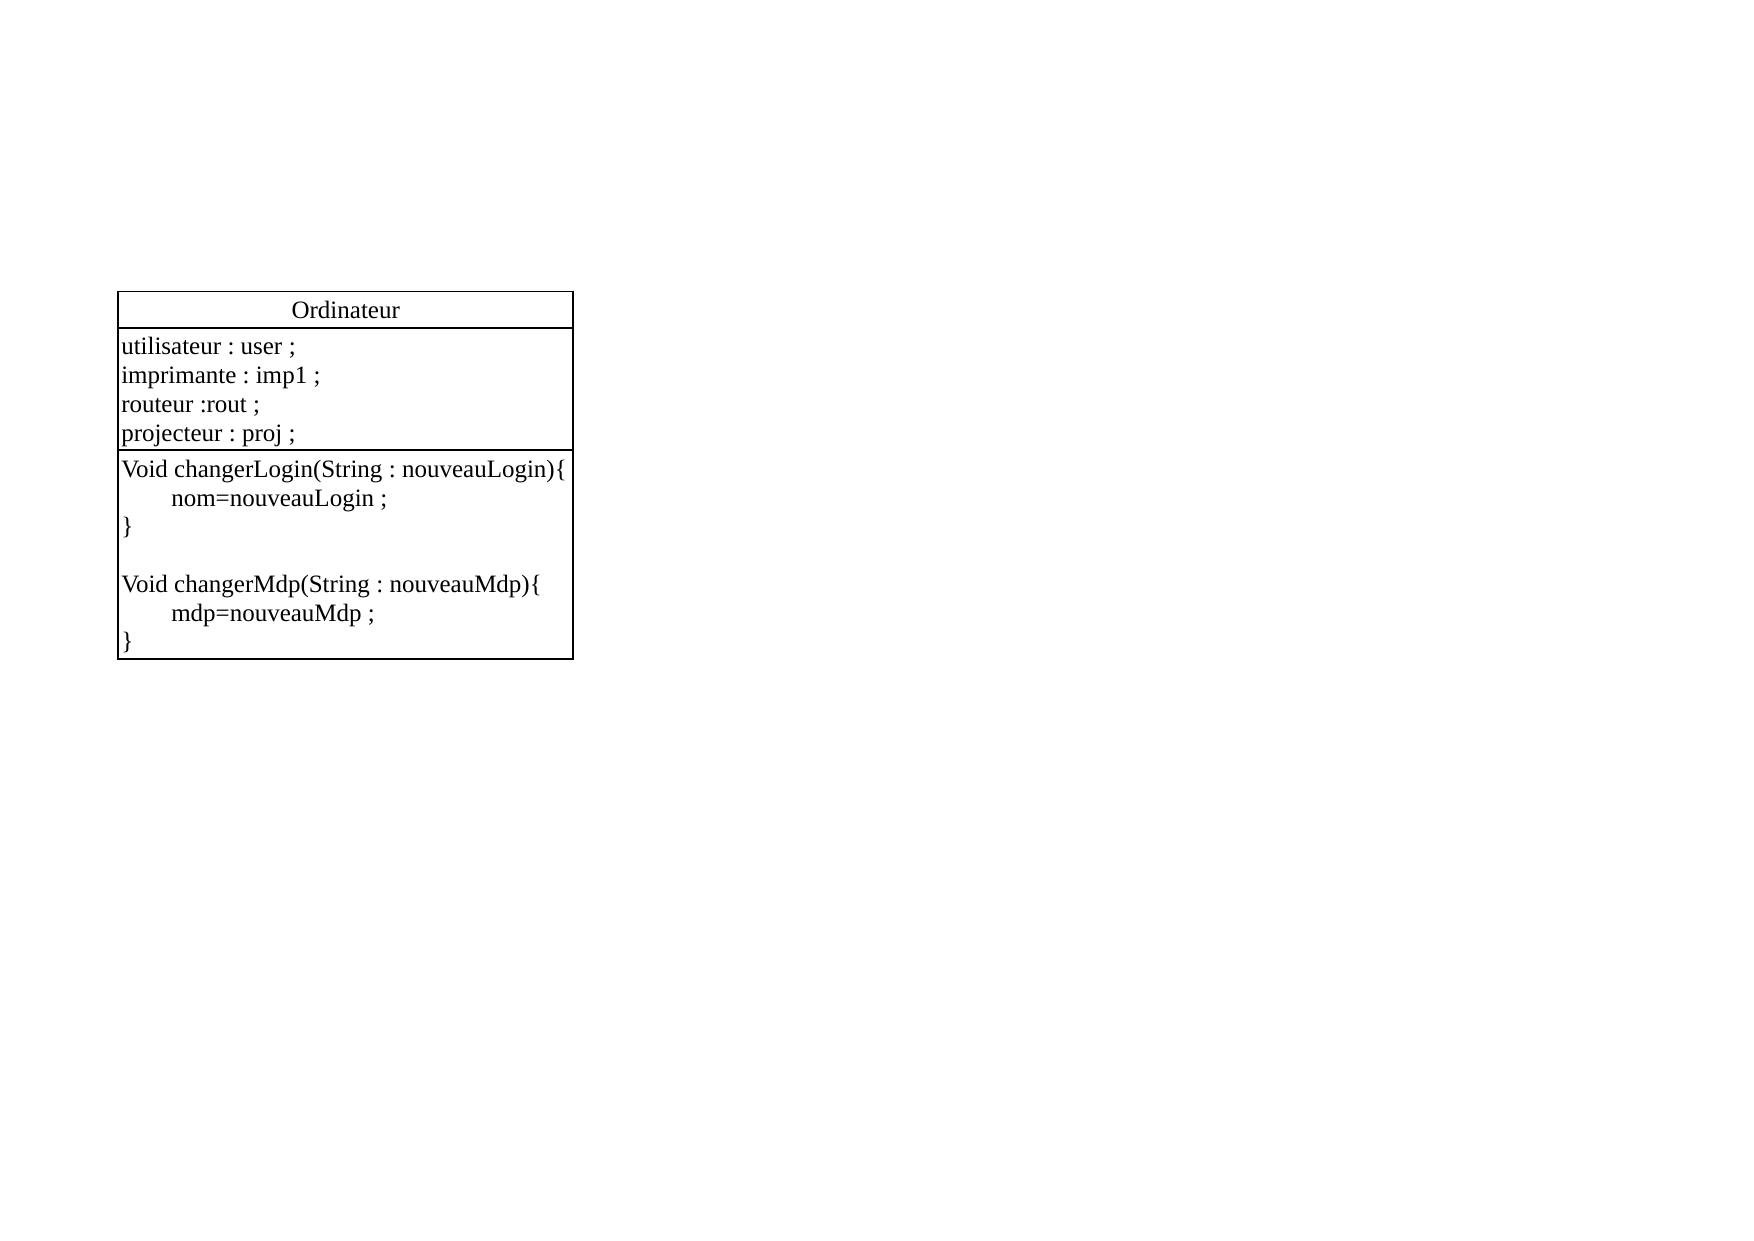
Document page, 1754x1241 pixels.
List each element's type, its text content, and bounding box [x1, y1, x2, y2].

table_cell utilisateur : user ; imprimante : imp1 ; routeur :rout ; projecteur : proj ; [119, 329, 572, 449]
table_cell Void changerLogin(String : nouveauLogin){ nom=nouveauLogin ; } Void changerMdp(String : nouveauMdp){ mdp=nouveauMdp ; } [119, 451, 572, 658]
table_header Ordinateur [119, 292, 572, 327]
